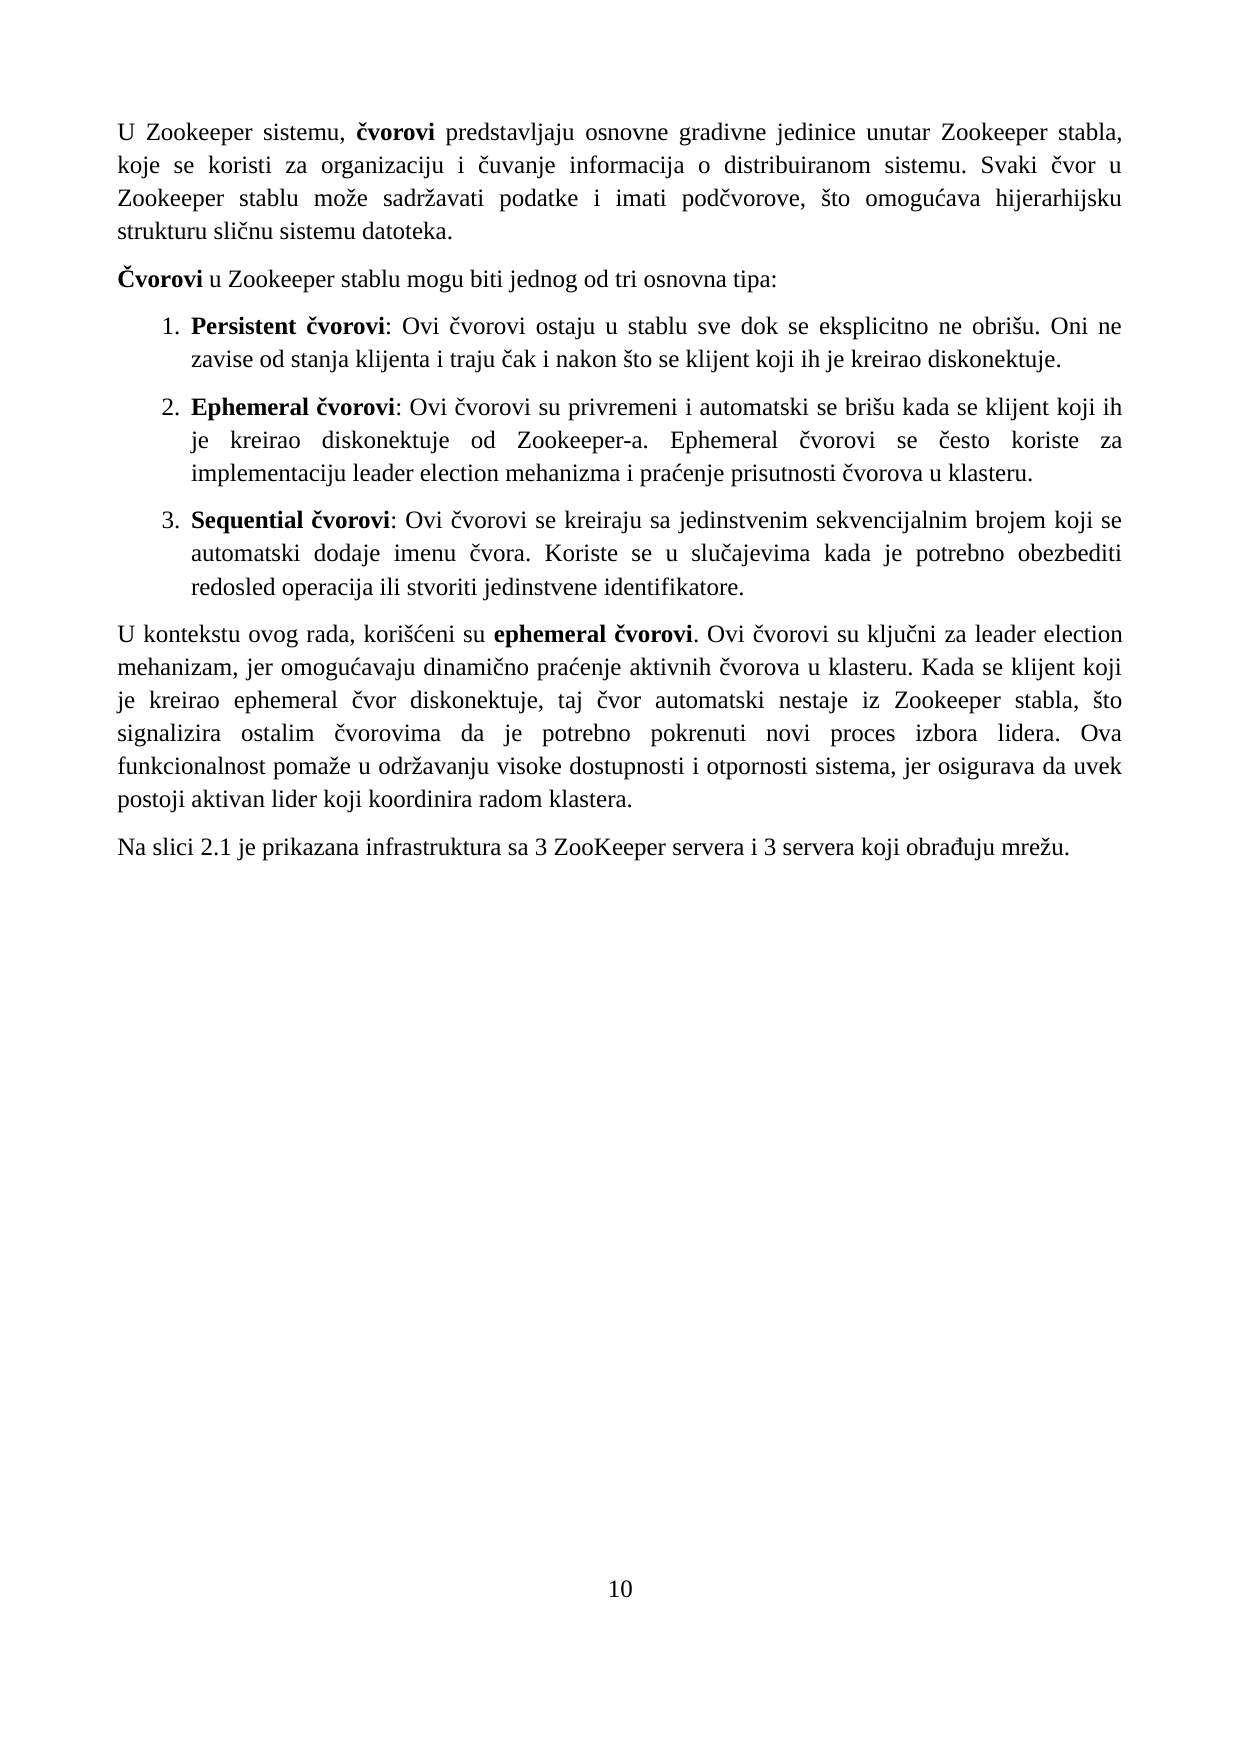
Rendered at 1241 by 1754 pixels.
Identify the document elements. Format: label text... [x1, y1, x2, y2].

text U kontekstu ovog rada, korišćeni su ephemeral čvorovi. Ovi čvorovi su ključni za leader election mehanizam, jer omogućavaju dinamično praćenje aktivnih čvorova u klasteru. Kada se klijent koji je kreirao ephemeral čvor diskonektuje, taj čvor automatski nestaje iz Zookeeper stabla, što signalizira ostalim čvorovima da je potrebno pokrenuti novi proces izbora lidera. Ova funkcionalnost pomaže u održavanju visoke dostupnosti i otpornosti sistema, jer osigurava da uvek postoji aktivan lider koji koordinira radom klastera. [117, 619, 1123, 813]
list Persistent čvorovi: Ovi čvorovi ostaju u stablu sve dok se eksplicitno ne obrišu. Oni ne zavise od stanja klijenta i traju čak i nakon što se klijent koji ih je kreirao diskonektuje. [161, 311, 1123, 373]
list Ephemeral čvorovi: Ovi čvorovi su privremeni i automatski se brišu kada se klijent koji ih je kreirao diskonektuje od Zookeeper-a. Ephemeral čvorovi se često koriste za implementaciju leader election mehanizma i praćenje prisutnosti čvorova u klasteru. [161, 392, 1123, 487]
text U Zookeeper sistemu, čvorovi predstavljaju osnovne gradivne jedinice unutar Zookeeper stabla, koje se koristi za organizaciju i čuvanje informacija o distribuiranom sistemu. Svaki čvor u Zookeeper stablu može sadržavati podatke i imati podčvorove, što omogućava hijerarhijsku strukturu sličnu sistemu datoteka. [117, 117, 1123, 245]
text Čvorovi u Zookeeper stablu mogu biti jednog od tri osnovna tipa: [117, 264, 1123, 292]
list Sequential čvorovi: Ovi čvorovi se kreiraju sa jedinstvenim sekvencijalnim brojem koji se automatski dodaje imenu čvora. Koriste se u slučajevima kada je potrebno obezbediti redosled operacija ili stvoriti jedinstvene identifikatore. [161, 506, 1123, 600]
text Na slici 2.1 je prikazana infrastruktura sa 3 ZooKeeper servera i 3 servera koji obrađuju mrežu. [117, 832, 1123, 861]
